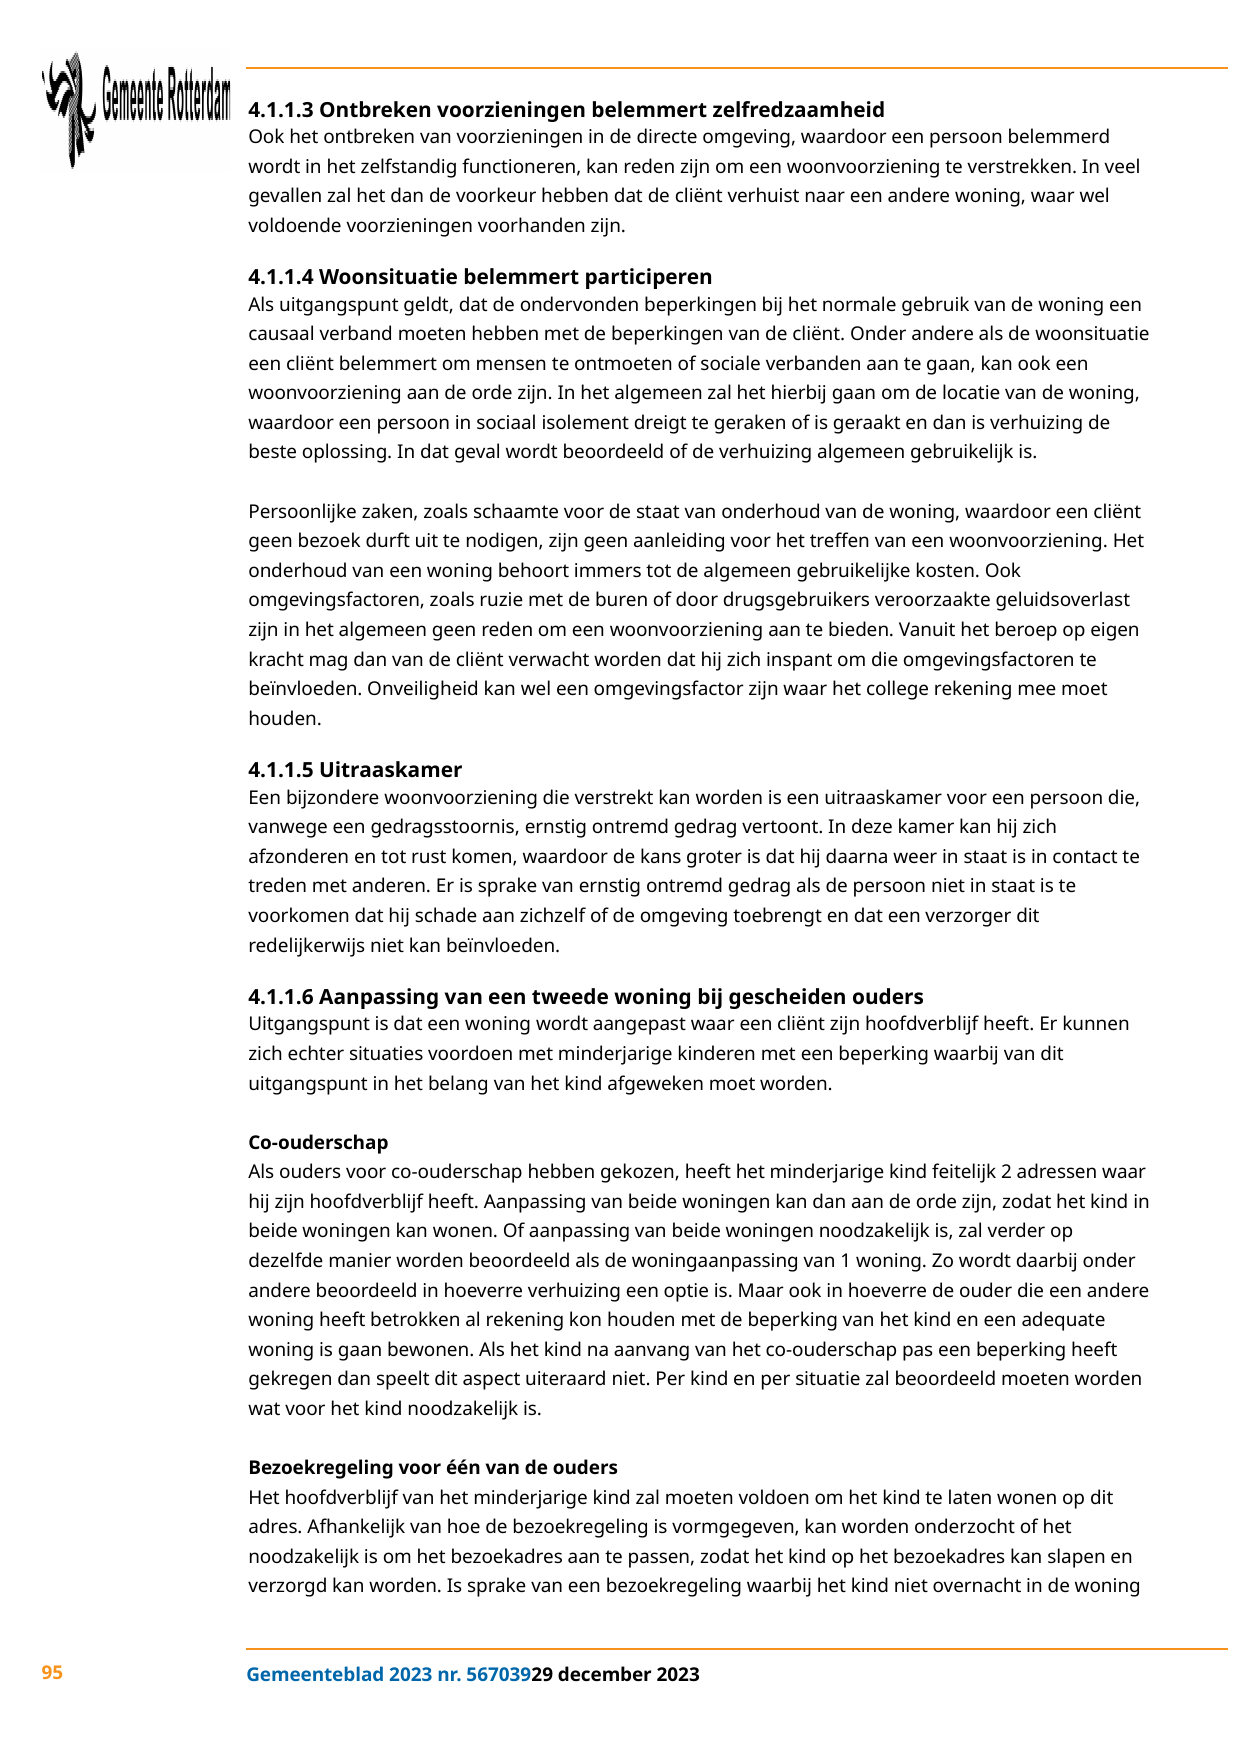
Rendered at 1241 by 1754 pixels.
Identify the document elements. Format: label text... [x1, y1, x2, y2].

text Als uitgangspunt geldt, dat de ondervonden beperkingen bij het normale gebruik van de woning een causaal verband moeten hebben met de beperkingen van de cliënt. Onder andere als de woonsituatie een cliënt belemmert om mensen te ontmoeten of sociale verbanden aan te gaan, kan ook een woonvoorziening aan de orde zijn. In het algemeen zal het hierbij gaan om de locatie van de woning, waardoor een persoon in sociaal isolement dreigt te geraken of is geraakt en dan is verhuizing de beste oplossing. In dat geval wordt beoordeeld of de verhuizing algemeen gebruikelijk is. [248, 291, 1152, 464]
text Bezoekregeling voor één van de ouders [248, 1454, 1152, 1480]
text Co-ouderschap [248, 1129, 1152, 1155]
picture [41, 47, 231, 172]
text Uitgangspunt is dat een woning wordt aangepast waar een cliënt zijn hoofdverblijf heeft. Er kunnen zich echter situaties voordoen met minderjarige kinderen met een beperking waarbij van dit uitgangspunt in het belang van het kind afgeweken moet worden. [248, 1011, 1152, 1096]
text 4.1.1.5 Uitraaskamer [248, 755, 1152, 784]
text Het hoofdverblijf van het minderjarige kind zal moeten voldoen om het kind te laten wonen op dit adres. Afhankelijk van hoe de bezoekregeling is vormgegeven, kan worden onderzocht of het noodzakelijk is om het bezoekadres aan te passen, zodat het kind op het bezoekadres kan slapen en verzorgd kan worden. Is sprake van een bezoekregeling waarbij het kind niet overnacht in de woning [248, 1484, 1152, 1598]
text Als ouders voor co-ouderschap hebben gekozen, heeft het minderjarige kind feitelijk 2 adressen waar hij zijn hoofdverblijf heeft. Aanpassing van beide woningen kan dan aan de orde zijn, zodat het kind in beide woningen kan wonen. Of aanpassing van beide woningen noodzakelijk is, zal verder op dezelfde manier worden beoordeeld als de woningaanpassing van 1 woning. Zo wordt daarbij onder andere beoordeeld in hoeverre verhuizing een optie is. Maar ook in hoeverre de ouder die een andere woning heeft betrokken al rekening kon houden met de beperking van het kind en een adequate woning is gaan bewonen. Als het kind na aanvang van het co-ouderschap pas een beperking heeft gekregen dan speelt dit aspect uiteraard niet. Per kind en per situatie zal beoordeeld moeten worden wat voor het kind noodzakelijk is. [248, 1158, 1152, 1421]
text 4.1.1.3 Ontbreken voorzieningen belemmert zelfredzaamheid [248, 95, 1152, 123]
text 4.1.1.4 Woonsituatie belemmert participeren [248, 262, 1152, 291]
text Persoonlijke zaken, zoals schaamte voor de staat van onderhoud van de woning, waardoor een cliënt geen bezoek durft uit te nodigen, zijn geen aanleiding voor het treffen van een woonvoorziening. Het onderhoud van een woning behoort immers tot de algemeen gebruikelijke kosten. Ook omgevingsfactoren, zoals ruzie met de buren of door drugsgebruikers veroorzaakte geluidsoverlast zijn in het algemeen geen reden om een woonvoorziening aan te bieden. Vanuit het beroep op eigen kracht mag dan van de cliënt verwacht worden dat hij zich inspant om die omgevingsfactoren te beïnvloeden. Onveiligheid kan wel een omgevingsfactor zijn waar het college rekening mee moet houden. [248, 498, 1152, 731]
text Ook het ontbreken van voorzieningen in de directe omgeving, waardoor een persoon belemmerd wordt in het zelfstandig functioneren, kan reden zijn om een woonvoorziening te verstrekken. In veel gevallen zal het dan de voorkeur hebben dat de cliënt verhuist naar een andere woning, waar wel voldoende voorzieningen voorhanden zijn. [248, 123, 1152, 238]
text Een bijzondere woonvoorziening die verstrekt kan worden is een uitraaskamer voor een persoon die, vanwege een gedragsstoornis, ernstig ontremd gedrag vertoont. In deze kamer kan hij zich afzonderen en tot rust komen, waardoor de kans groter is dat hij daarna weer in staat is in contact te treden met anderen. Er is sprake van ernstig ontremd gedrag als de persoon niet in staat is te voorkomen dat hij schade aan zichzelf of de omgeving toebrengt en dat een verzorger dit redelijkerwijs niet kan beïnvloeden. [248, 784, 1152, 957]
text 4.1.1.6 Aanpassing van een tweede woning bij gescheiden ouders [248, 982, 1152, 1011]
